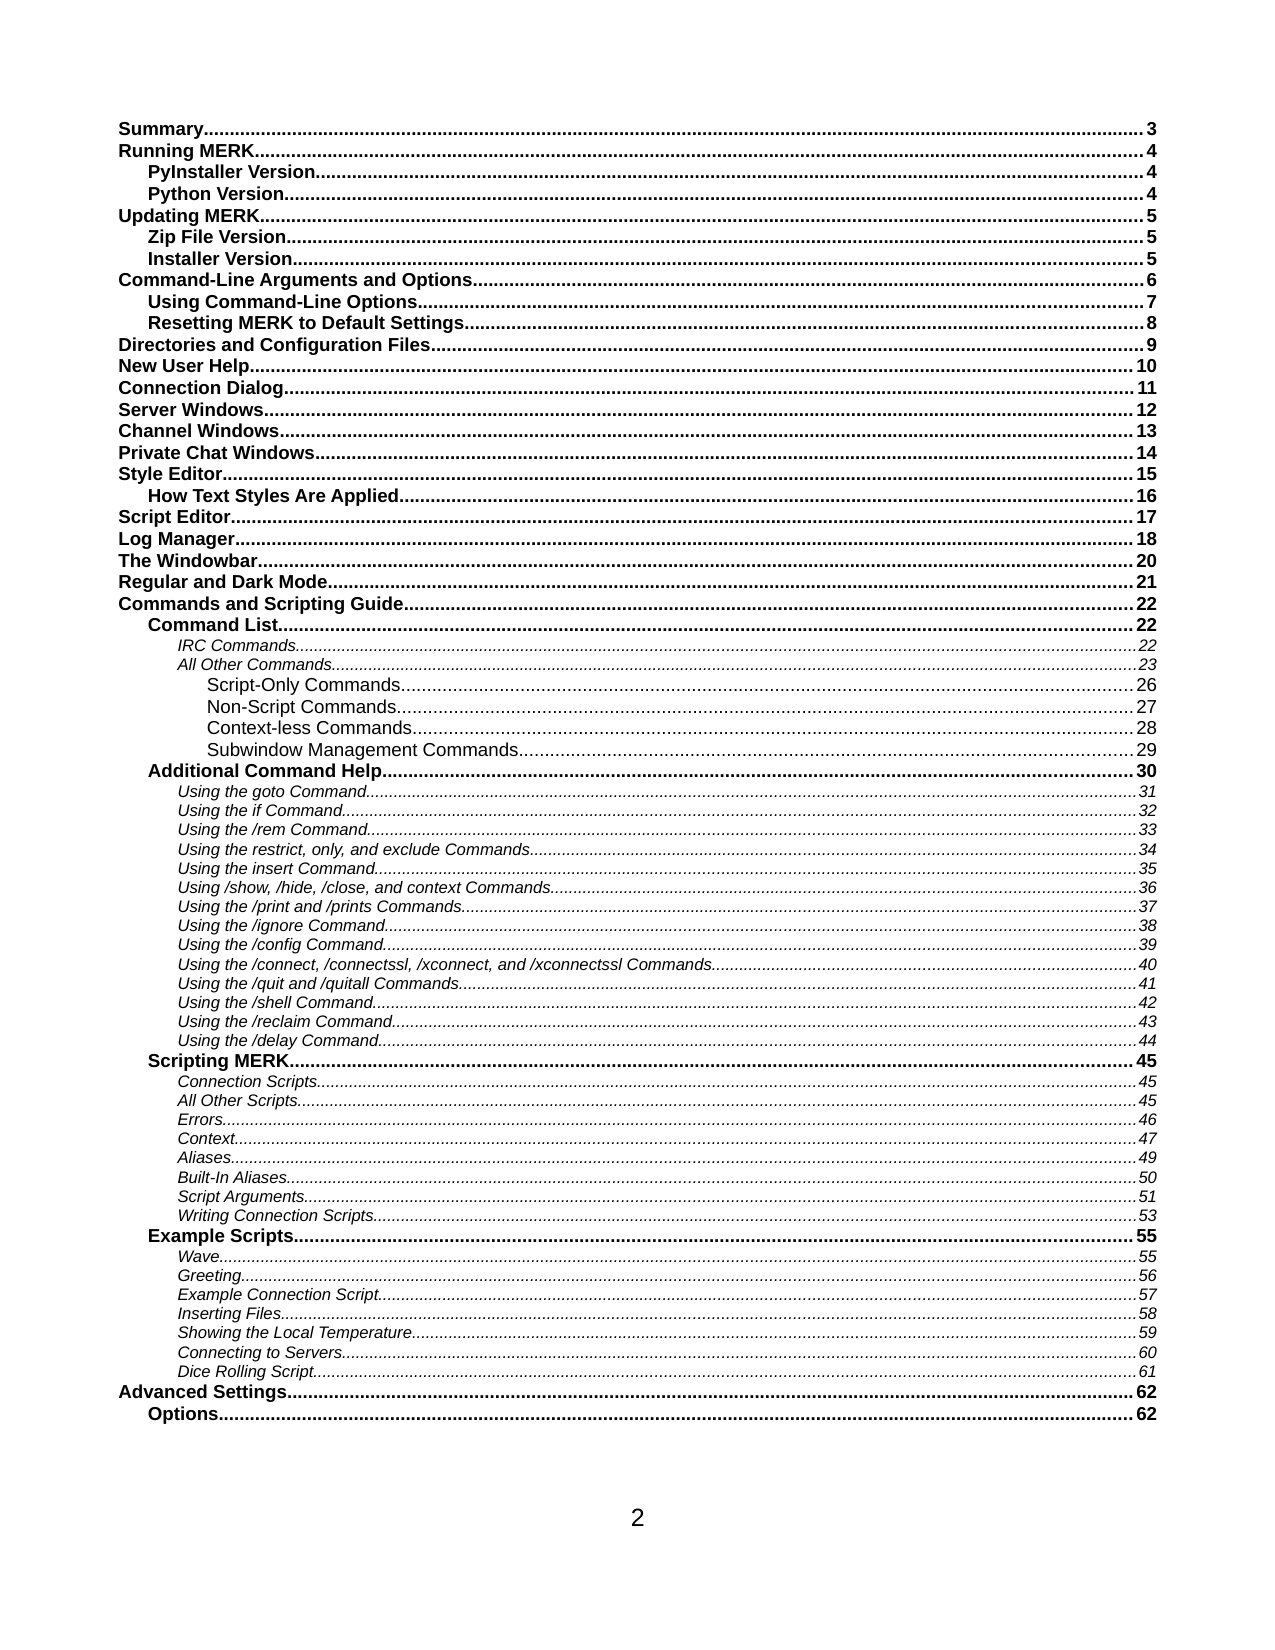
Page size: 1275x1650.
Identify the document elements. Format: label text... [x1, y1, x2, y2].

text Using the /delay Command 44 [177, 1031, 1157, 1050]
text Updating MERK 5 [118, 204, 1157, 226]
text Aliases 49 [177, 1148, 1157, 1167]
text Wave 55 [177, 1247, 1157, 1266]
text IRC Commands 22 [177, 636, 1157, 655]
text Using the /quit and /quitall Commands 41 [177, 973, 1157, 993]
text Running MERK 4 [118, 140, 1157, 161]
text Directories and Configuration Files 9 [118, 334, 1157, 355]
text Using the /connect, /connectssl, /xconnect, and /xconnectssl Commands 40 [177, 954, 1157, 973]
text Using Command-Line Options 7 [148, 291, 1157, 312]
text Using the if Command 32 [177, 801, 1157, 820]
text Connecting to Servers 60 [177, 1342, 1157, 1362]
text Private Chat Windows 14 [118, 442, 1157, 463]
text Script-Only Commands 26 [207, 674, 1157, 696]
text Using the /shell Command 42 [177, 993, 1157, 1012]
text Showing the Local Temperature 59 [177, 1323, 1157, 1342]
text Script Arguments 51 [177, 1187, 1157, 1206]
text Using the /reclaim Command 43 [177, 1012, 1157, 1031]
text Example Scripts 55 [148, 1225, 1157, 1247]
text Non-Script Commands 27 [207, 696, 1157, 717]
text Context-less Commands 28 [207, 717, 1157, 739]
text New User Help 10 [118, 355, 1157, 377]
text Advanced Settings 62 [118, 1381, 1157, 1402]
text All Other Commands 23 [177, 655, 1157, 674]
text Errors 46 [177, 1110, 1157, 1129]
text Context 47 [177, 1129, 1157, 1148]
text Greeting 56 [177, 1266, 1157, 1285]
text Command-Line Arguments and Options 6 [118, 269, 1157, 291]
text Connection Dialog 11 [118, 377, 1157, 398]
text Regular and Dark Mode 21 [118, 571, 1157, 592]
text Resetting MERK to Default Settings 8 [148, 312, 1157, 334]
text PyInstaller Version 4 [148, 161, 1157, 183]
text Summary 3 [118, 118, 1157, 140]
text Server Windows 12 [118, 398, 1157, 420]
text Channel Windows 13 [118, 420, 1157, 442]
text Scripting MERK 45 [148, 1050, 1157, 1072]
text Using /show, /hide, /close, and context Commands 36 [177, 878, 1157, 897]
text Command List 22 [148, 614, 1157, 636]
text Using the /config Command 39 [177, 935, 1157, 954]
text Using the insert Command 35 [177, 858, 1157, 878]
text Installer Version 5 [148, 247, 1157, 269]
text Additional Command Help 30 [148, 760, 1157, 782]
text Writing Connection Scripts 53 [177, 1206, 1157, 1225]
text Options 62 [148, 1402, 1157, 1424]
text Using the goto Command 31 [177, 782, 1157, 801]
text Python Version 4 [148, 183, 1157, 204]
text Log Manager 18 [118, 528, 1157, 549]
text How Text Styles Are Applied 16 [148, 485, 1157, 506]
text Using the /rem Command 33 [177, 820, 1157, 839]
text Using the /ignore Command 38 [177, 916, 1157, 935]
text Connection Scripts 45 [177, 1072, 1157, 1091]
text Commands and Scripting Guide 22 [118, 592, 1157, 614]
text Example Connection Script 57 [177, 1285, 1157, 1304]
text Zip File Version 5 [148, 226, 1157, 247]
text Script Editor 17 [118, 506, 1157, 528]
text Using the /print and /prints Commands 37 [177, 897, 1157, 916]
text Built-In Aliases 50 [177, 1167, 1157, 1187]
text Subwindow Management Commands 29 [207, 739, 1157, 760]
text Dice Rolling Script 61 [177, 1362, 1157, 1381]
text The Windowbar 20 [118, 549, 1157, 571]
text Style Editor 15 [118, 463, 1157, 485]
text Using the restrict, only, and exclude Commands 34 [177, 839, 1157, 858]
text Inserting Files 58 [177, 1304, 1157, 1323]
text All Other Scripts 45 [177, 1091, 1157, 1110]
